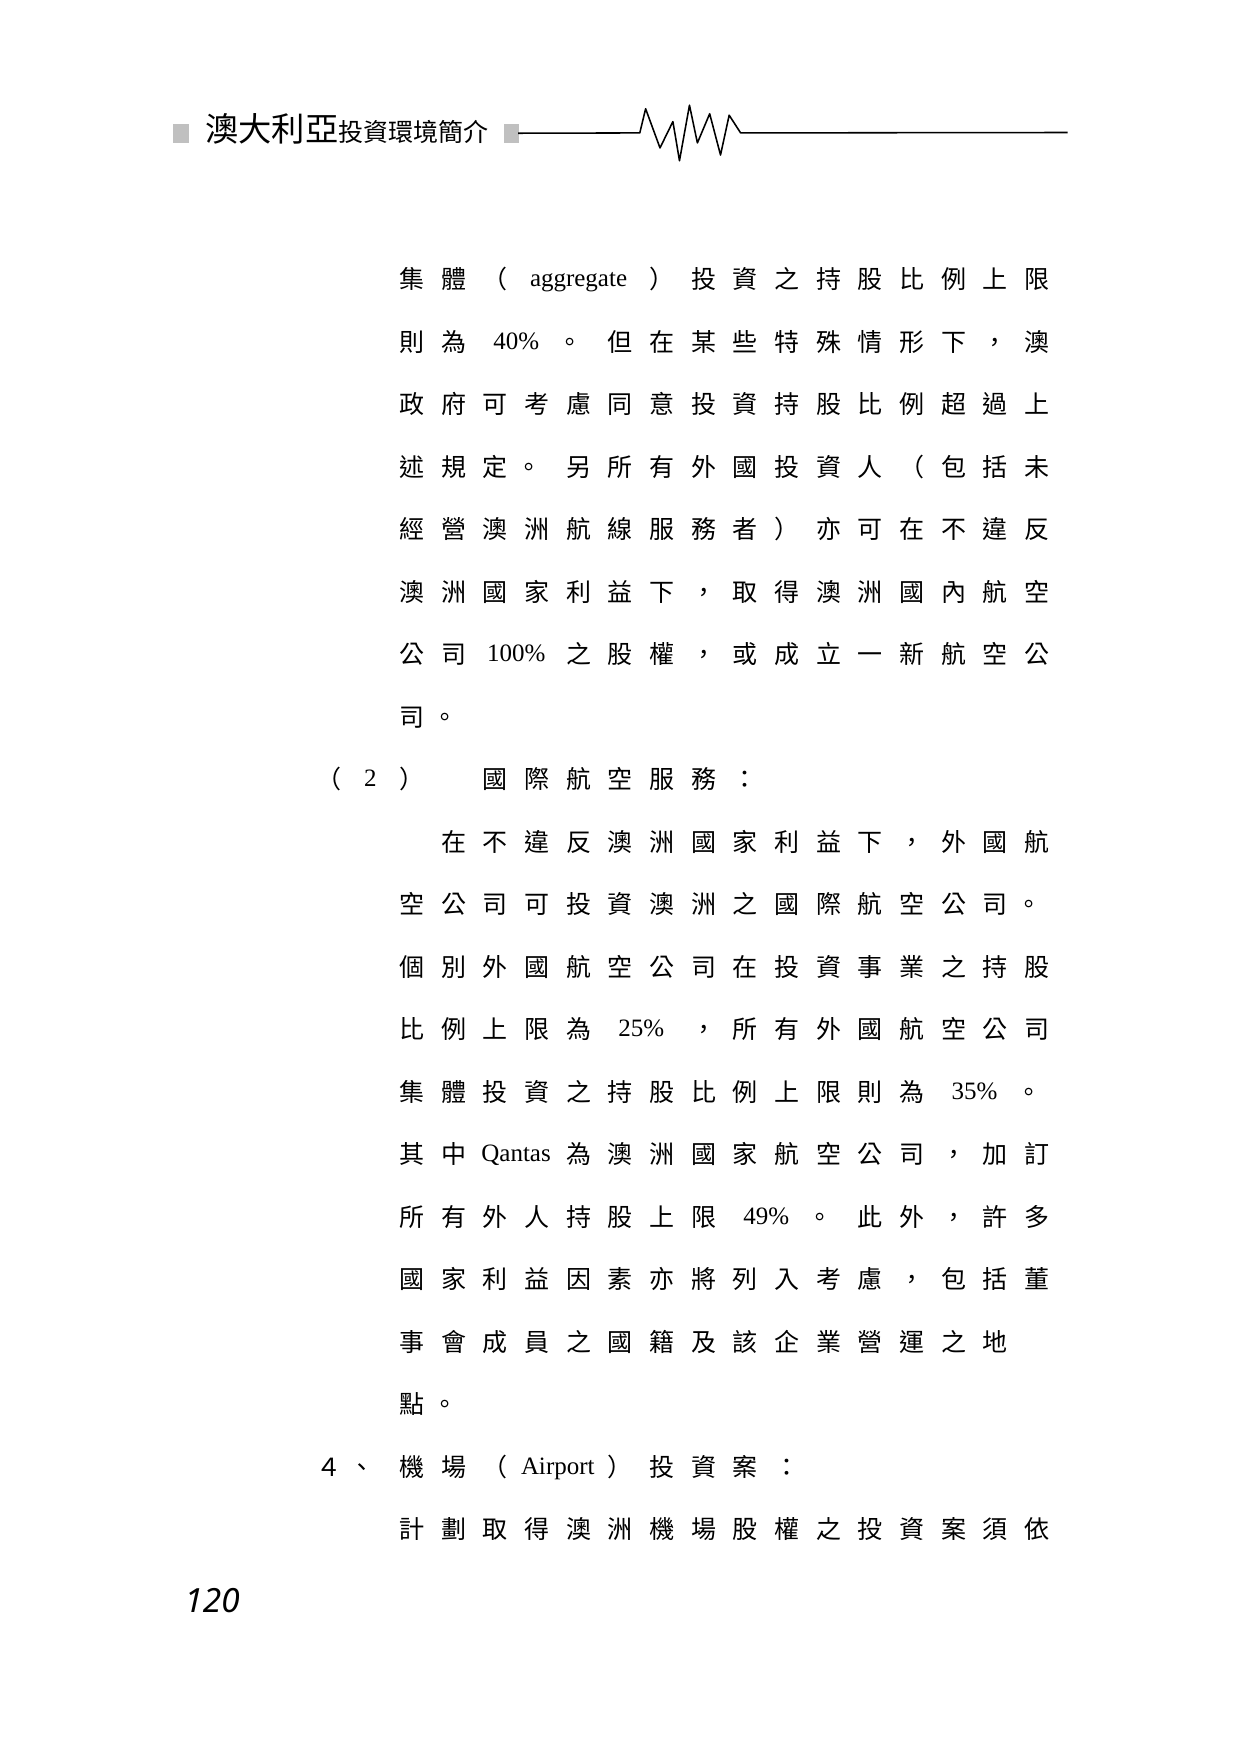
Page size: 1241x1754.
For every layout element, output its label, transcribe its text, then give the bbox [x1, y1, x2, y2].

text ４、機場（Airport）投資案： [281, 1424, 1058, 1486]
text 集體（aggregate）投資之持股比例上限則為40%。但在某些特殊情形下，澳政府可考慮同意投資持股比例超過上述規定。另所有外國投資人（包括未經營澳洲航線服務者）亦可在不違反澳洲國家利益下，取得澳洲國內航空公司100%之股權，或成立一新航空公司。 [367, 236, 1058, 736]
text （2） 國際航空服務： [306, 736, 1058, 799]
text 在不違反澳洲國家利益下，外國航空公司可投資澳洲之國際航空公司。個別外國航空公司在投資事業之持股比例上限為25%，所有外國航空公司集體投資之持股比例上限則為35%。其中Qantas為澳洲國家航空公司，加訂所有外人持股上限49%。此外，許多國家利益因素亦將列入考慮，包括董事會成員之國籍及該企業營運之地點。 [367, 799, 1058, 1424]
text 計劃取得澳洲機場股權之投資案須依 [330, 1486, 1058, 1549]
